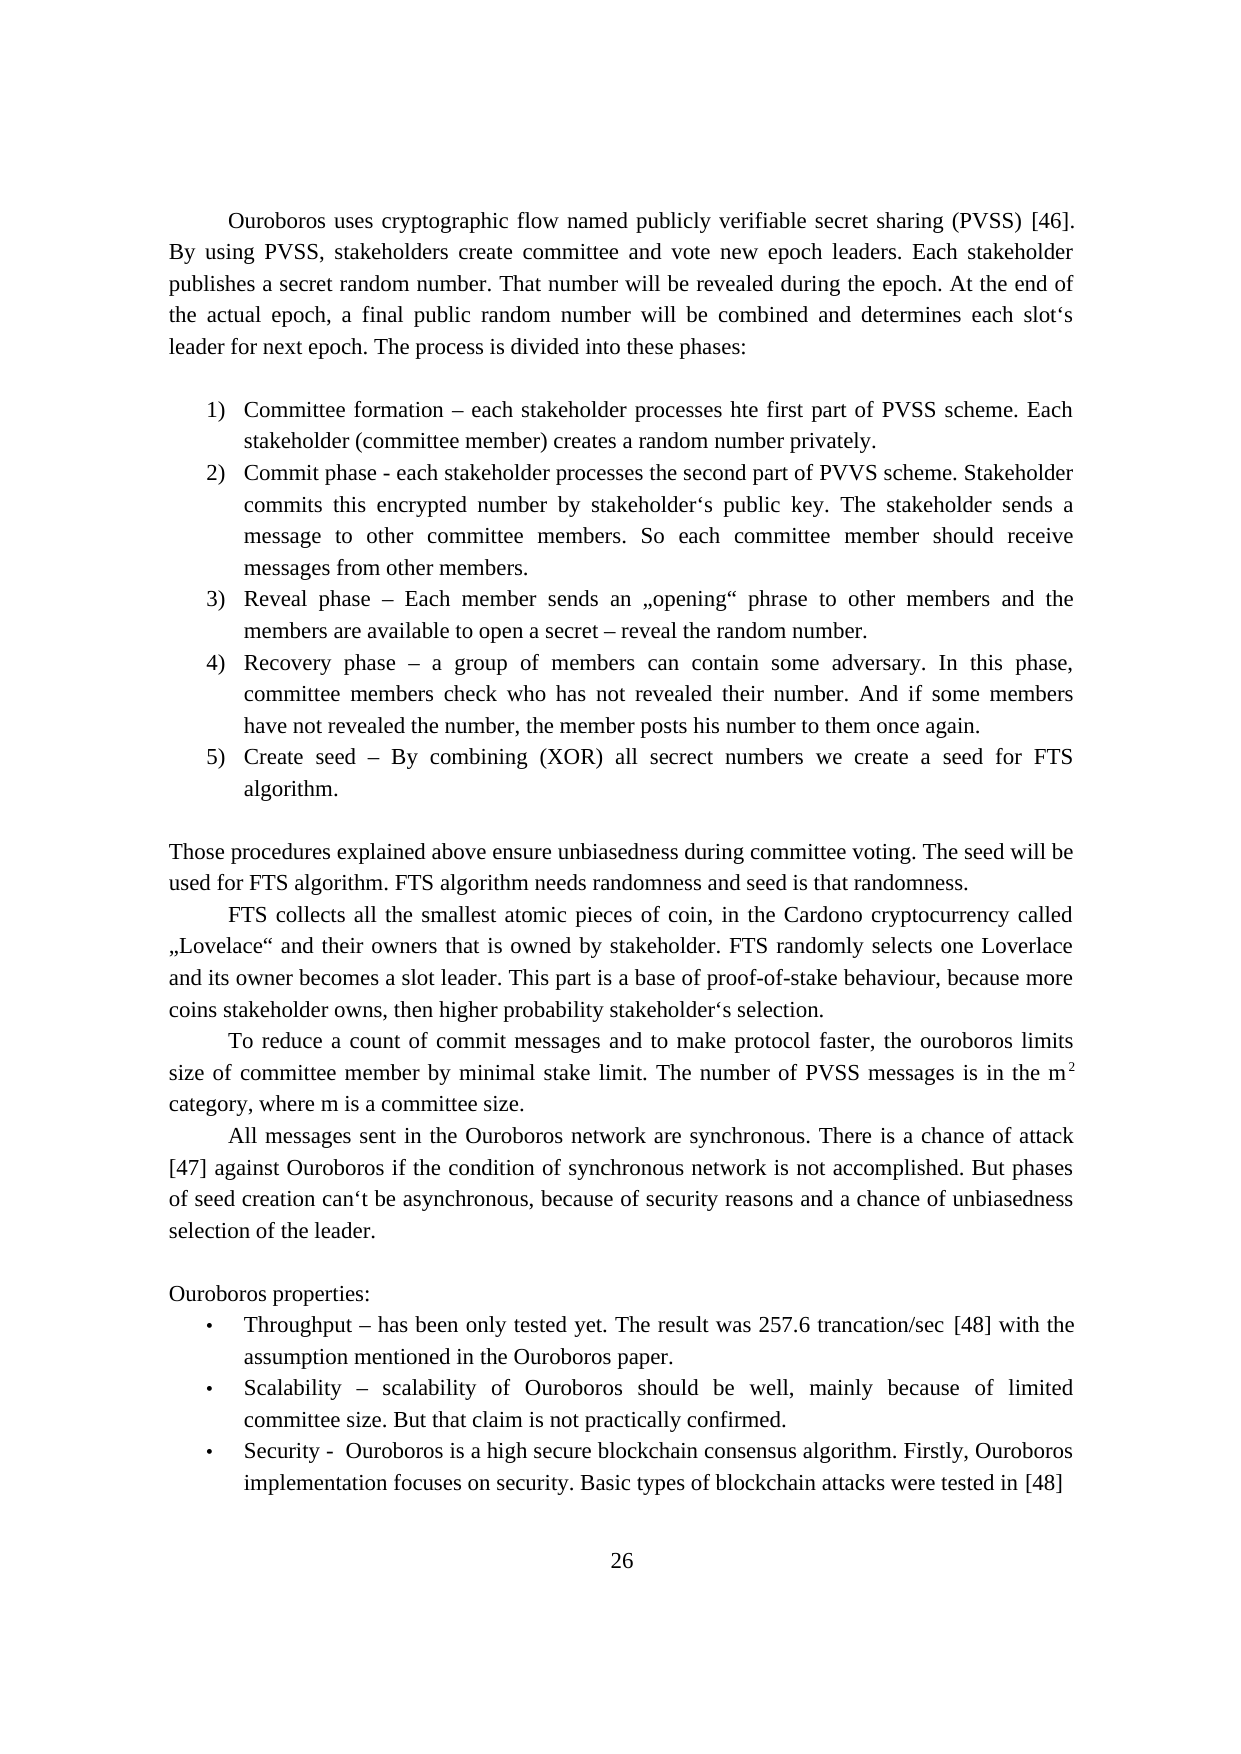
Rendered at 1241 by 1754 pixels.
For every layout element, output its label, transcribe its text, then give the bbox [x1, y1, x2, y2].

text Ouroboros uses cryptographic flow named publicly verifiable secret sharing (PVSS) [46]. By using PVSS, stakeholders create committee and vote new epoch leaders. Each stakeholder publishes a secret random number. That number will be revealed during the epoch. At the end of the actual epoch, a final public random number will be combined and determines each slot‘s leader for next epoch. The process is divided into these phases: [169, 207, 1075, 359]
list Scalability – scalability of Ouroboros should be well, mainly because of limited committee size. But that claim is not practically confirmed. [206, 1374, 1075, 1432]
list Reveal phase – Each member sends an „opening“ phrase to other members and the members are available to open a secret – reveal the random number. [206, 585, 1075, 643]
text Those procedures explained above ensure unbiasedness during committee voting. The seed will be used for FTS algorithm. FTS algorithm needs randomness and seed is that randomness. [169, 838, 1075, 896]
list Recovery phase – a group of members can contain some adversary. In this phase, committee members check who has not revealed their number. And if some members have not revealed the number, the member posts his number to them once again. [206, 648, 1075, 738]
text FTS collects all the smallest atomic pieces of coin, in the Cardono cryptocurrency called „Lovelace“ and their owners that is owned by stakeholder. FTS randomly selects one Loverlace and its owner becomes a slot leader. This part is a base of proof-of-stake behaviour, because more coins stakeholder owns, then higher probability stakeholder‘s selection. [169, 901, 1075, 1022]
list Committee formation – each stakeholder processes hte first part of PVSS scheme. Each stakeholder (committee member) creates a random number privately. [206, 396, 1075, 454]
text Ouroboros properties: [169, 1280, 1075, 1306]
text To reduce a count of commit messages and to make protocol faster, the ouroboros limits size of committee member by minimal stake limit. The number of PVSS messages is in the m2 category, where m is a committee size. [169, 1027, 1075, 1117]
list Security - Ouroboros is a high secure blockchain consensus algorithm. Firstly, Ouroboros implementation focuses on security. Basic types of blockchain attacks were tested in [48] [206, 1438, 1075, 1496]
text All messages sent in the Ouroboros network are synchronous. There is a chance of attack [47] against Ouroboros if the condition of synchronous network is not accomplished. But phases of seed creation can‘t be asynchronous, because of security reasons and a chance of unbiasedness selection of the leader. [169, 1122, 1075, 1243]
list Throughput – has been only tested yet. The result was 257.6 trancation/sec [48] with the assumption mentioned in the Ouroboros paper. [206, 1311, 1075, 1369]
list Commit phase - each stakeholder processes the second part of PVVS scheme. Stakeholder commits this encrypted number by stakeholder‘s public key. The stakeholder sends a message to other committee members. So each committee member should receive messages from other members. [206, 459, 1075, 580]
list Create seed – By combining (XOR) all secrect numbers we create a seed for FTS algorithm. [206, 743, 1075, 801]
